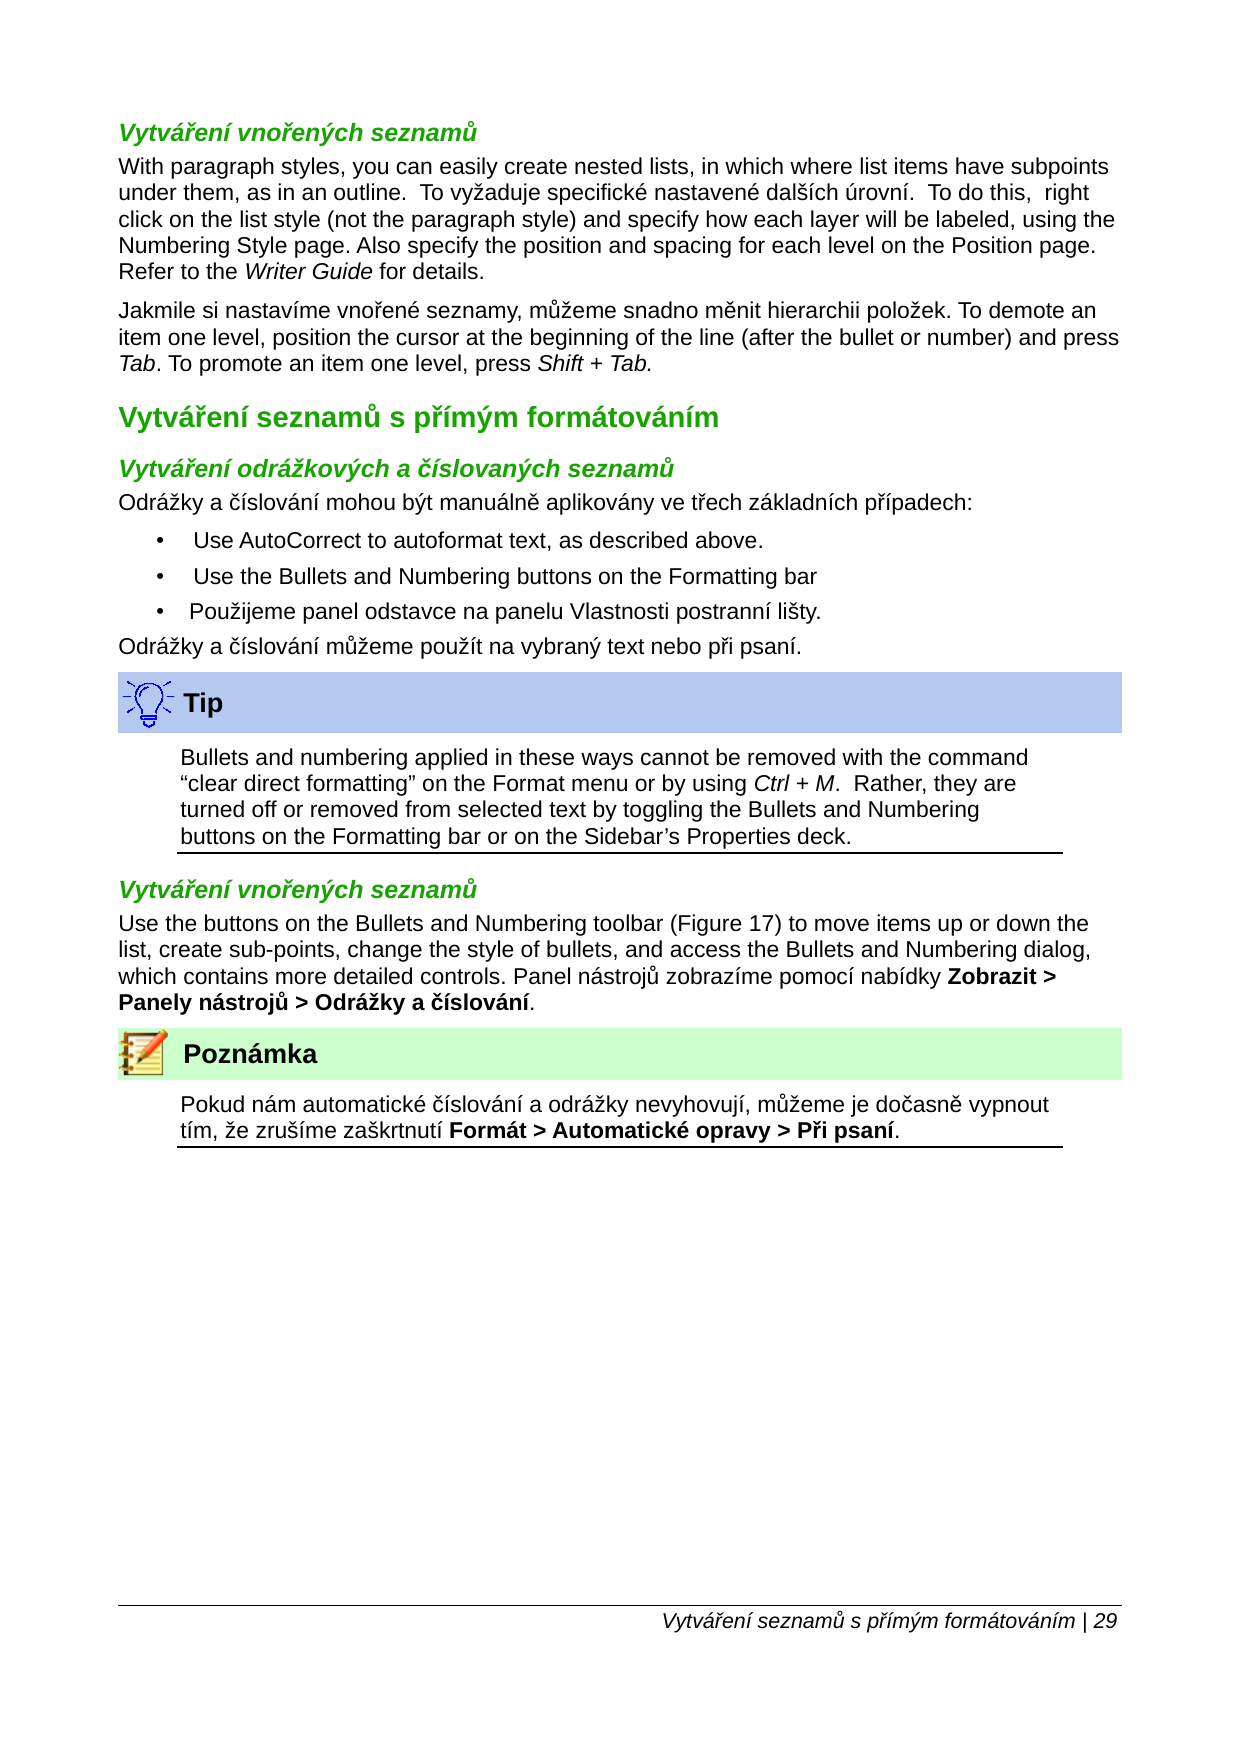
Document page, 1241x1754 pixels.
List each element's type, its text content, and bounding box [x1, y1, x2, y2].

list Použijeme panel odstavce na panelu Vlastnosti postranní lišty. [156, 598, 1122, 624]
text Jakmile si nastavíme vnořené seznamy, můžeme snadno měnit hierarchii položek. To demote an item one level, position the cursor at the beginning of the line (after the bullet or number) and press Tab. To promote an item one level, press Shift + Tab. [118, 297, 1122, 376]
text Odrážky a číslování mohou být manuálně aplikovány ve třech základních případech: [118, 489, 1122, 515]
text With paragraph styles, you can easily create nested lists, in which where list items have subpoints under them, as in an outline. To vyžaduje specifické nastavené dalších úrovní. To do this, right click on the list style (not the paragraph style) and specify how each layer will be labeled, using the Numbering Style page. Also specify the position and spacing for each level on the Position page. Refer to the Writer Guide for details. [118, 153, 1122, 284]
picture [119, 1028, 170, 1079]
text Use the buttons on the Bullets and Numbering toolbar (Figure 17) to move items up or down the list, create sub-points, change the style of bullets, and access the Bullets and Numbering dialog, which contains more detailed controls. Panel nástrojů zobrazíme pomocí nabídky Zobrazit > Panely nástrojů > Odrážky a číslování. [118, 910, 1122, 1015]
picture [119, 673, 179, 732]
subtitle Vytváření vnořených seznamů [118, 875, 1122, 904]
text Pokud nám automatické číslování a odrážky nevyhovují, můžeme je dočasně vypnout tím, že zrušíme zaškrtnutí Formát > Automatické opravy > Při psaní. [177, 1088, 1063, 1146]
subtitle Tip [118, 672, 1122, 733]
list Use AutoCorrect to autoformat text, as described above. [156, 527, 1122, 554]
list Use the Bullets and Numbering buttons on the Formatting bar [156, 563, 1122, 589]
text Bullets and numbering applied in these ways cannot be removed with the command “clear direct formatting” on the Format menu or by using Ctrl + M. Rather, they are turned off or removed from selected text by toggling the Bullets and Numbering buttons on the Formatting bar or on the Sidebar’s Properties deck. [177, 741, 1063, 852]
subtitle Vytváření vnořených seznamů [118, 118, 1122, 147]
subtitle Vytváření odrážkových a číslovaných seznamů [118, 454, 1122, 483]
text Odrážky a číslování můžeme použít na vybraný text nebo při psaní. [118, 633, 1122, 659]
subtitle Poznámka [118, 1028, 1122, 1080]
subtitle Vytváření seznamů s přímým formátováním [118, 400, 1122, 433]
